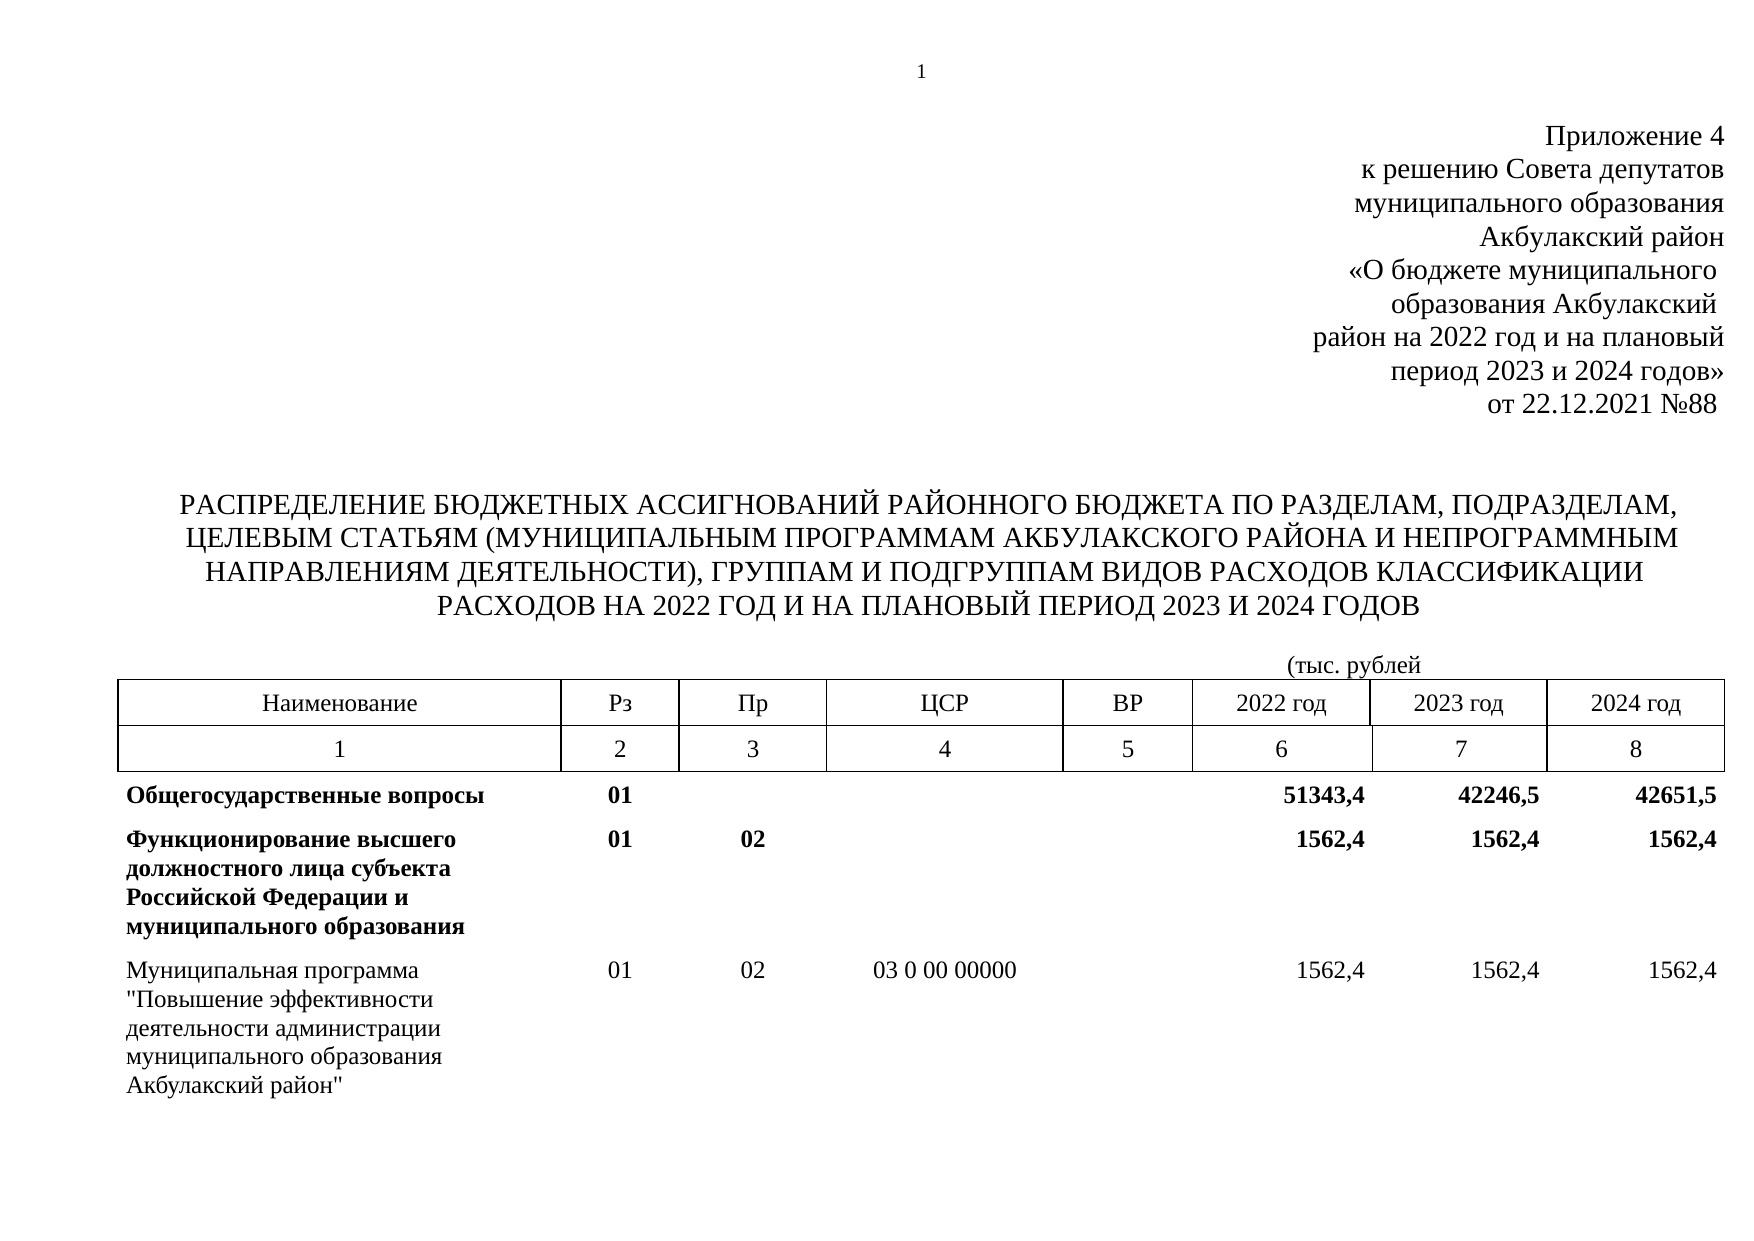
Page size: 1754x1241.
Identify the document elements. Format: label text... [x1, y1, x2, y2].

table_cell 03 0 00 00000 [827, 948, 1063, 1107]
table_header [1193, 680, 1369, 725]
table_cell [1063, 772, 1193, 817]
table_cell [1063, 817, 1193, 947]
text Приложение 4 [118, 118, 1724, 152]
table_cell Функционирование высшего должностного лица субъекта Российской Федерации и муниципального образования [118, 817, 561, 947]
table_header ЦСР [835, 688, 1055, 717]
table_cell 1562,4 [1193, 817, 1372, 947]
table_cell 1562,4 [1193, 948, 1372, 1107]
table_header [680, 726, 826, 771]
table_header 2 [569, 734, 671, 763]
table_header 7 [1380, 734, 1542, 763]
text к решению Совета депутатов [118, 152, 1724, 185]
table_cell 1562,4 [1372, 948, 1547, 1107]
table_cell 01 [561, 772, 679, 817]
table_header [562, 680, 678, 725]
table_cell 42246,5 [1372, 772, 1547, 817]
table_header Наименование [126, 688, 553, 717]
table_header 1 [126, 734, 553, 763]
table_cell [827, 817, 1063, 947]
table_cell 42651,5 [1547, 772, 1724, 817]
table_header [562, 726, 678, 771]
table_header [1193, 726, 1372, 771]
text «О бюджете муниципального [118, 252, 1724, 286]
table_header Пр [687, 688, 819, 717]
table_cell 1562,4 [1547, 948, 1724, 1107]
table_header [680, 680, 826, 725]
table_header 2024 год [1555, 688, 1716, 717]
table_cell 1562,4 [1547, 817, 1724, 947]
text ЦЕЛЕВЫМ СТАТЬЯМ (МУНИЦИПАЛЬНЫМ ПРОГРАММАМ АКБУЛАКСКОГО РАЙОНА И НЕПРОГРАММНЫМ НАПРАВЛЕНИЯМ ДЕЯТЕЛЬНОСТИ), ГРУППАМ И ПОДГРУППАМ ВИДОВ РАСХОДОВ КЛАССИФИКАЦИИ [133, 521, 1724, 588]
table_cell Муниципальная программа "Повышение эффективности деятельности администрации муниципального образования Акбулакский район" [118, 948, 561, 1107]
table_cell 01 [561, 817, 679, 947]
table_header [119, 726, 560, 771]
table_header [1064, 726, 1192, 771]
text образования Акбулакский [118, 286, 1724, 319]
table_header 4 [835, 734, 1055, 763]
table_cell [827, 772, 1063, 817]
table_header ВР [1071, 688, 1185, 717]
table_header 3 [687, 734, 819, 763]
text период 2023 и 2024 годов» [118, 353, 1724, 386]
text район на 2022 год и на плановый [118, 319, 1724, 353]
text Акбулакский район [118, 219, 1724, 252]
table_header [1064, 680, 1192, 725]
table_header 6 [1201, 734, 1362, 763]
text РАСПРЕДЕЛЕНИЕ БЮДЖЕТНЫХ АССИГНОВАНИЙ РАЙОННОГО БЮДЖЕТА ПО РАЗДЕЛАМ, ПОДРАЗДЕЛАМ, [133, 487, 1724, 521]
table_cell 1562,4 [1372, 817, 1547, 947]
text муниципального образования [118, 185, 1724, 219]
table_cell 51343,4 [1193, 772, 1372, 817]
table_header [1548, 726, 1724, 771]
table_cell 02 [679, 817, 827, 947]
text (тыс. рублей [118, 650, 1724, 679]
table_cell [679, 772, 827, 817]
table_header [827, 726, 1062, 771]
table_cell Общегосударственные вопросы [118, 772, 561, 817]
table_cell 01 [561, 948, 679, 1107]
table_header 8 [1555, 734, 1716, 763]
table_header [1373, 726, 1546, 771]
table_header [827, 680, 1062, 725]
table_cell 02 [679, 948, 827, 1107]
text от 22.12.2021 №88 [118, 386, 1724, 420]
table_header [119, 680, 560, 725]
table_header 5 [1071, 734, 1185, 763]
table_header [1371, 680, 1546, 725]
table_header 2022 год [1201, 688, 1362, 717]
table_header [1548, 680, 1724, 725]
table_cell [1063, 948, 1193, 1107]
table_header Рз [569, 688, 671, 717]
table_header 2023 год [1378, 688, 1539, 717]
text РАСХОДОВ НА 2022 ГОД И НА ПЛАНОВЫЙ ПЕРИОД 2023 И 2024 ГОДОВ [133, 588, 1724, 621]
